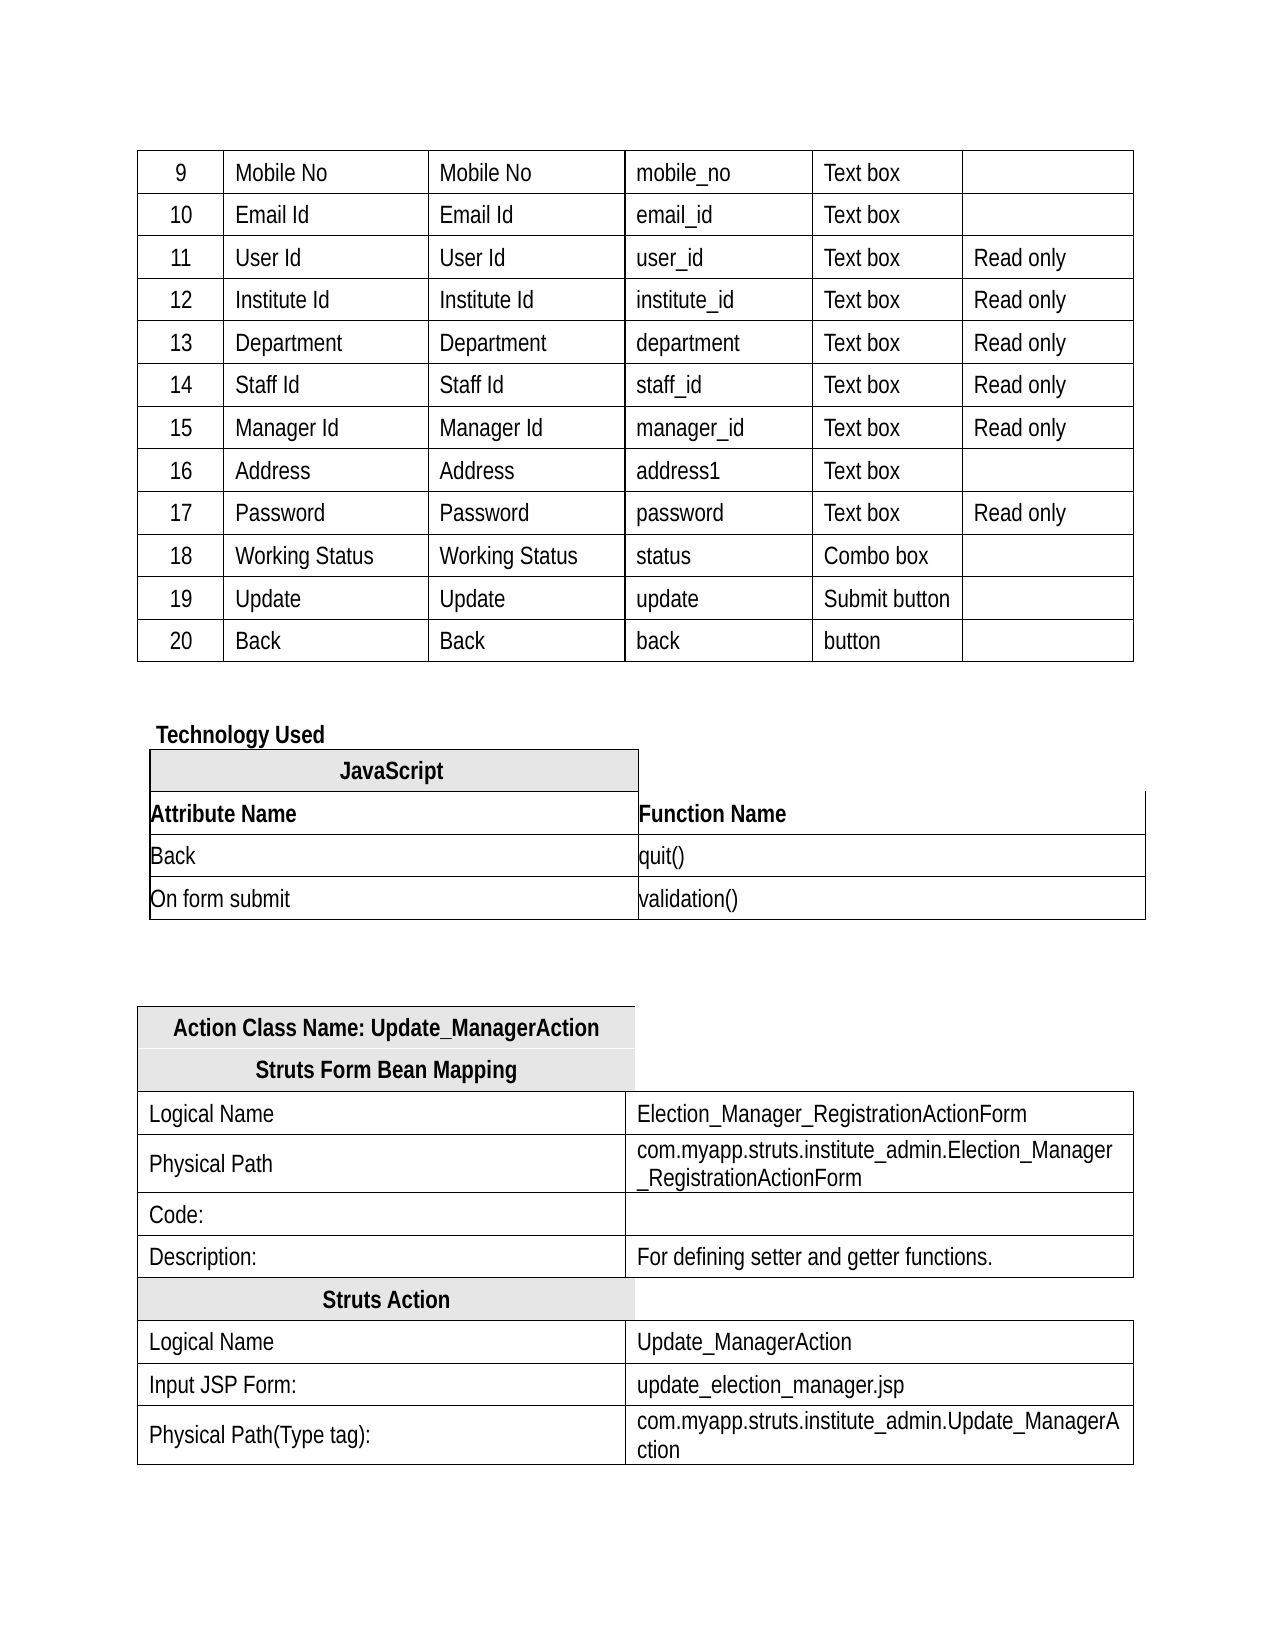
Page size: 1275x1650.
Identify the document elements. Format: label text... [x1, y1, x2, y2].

table_cell 9 [138, 151, 223, 193]
table_cell Code: [138, 1193, 625, 1235]
table_cell Read only [963, 492, 1133, 533]
table_cell [626, 1193, 1133, 1235]
table_cell Physical Path [138, 1135, 625, 1192]
table_cell [963, 151, 1133, 193]
table_cell Address [429, 449, 624, 491]
table_cell Update_ManagerAction [626, 1321, 1133, 1362]
table_cell Password [429, 492, 624, 533]
table_cell staff_id [626, 364, 812, 406]
table_cell Submit button [813, 577, 962, 619]
table_cell validation() [639, 877, 1145, 919]
table_cell 12 [138, 279, 223, 320]
table_cell department [626, 321, 812, 363]
table_cell Text box [813, 194, 962, 235]
table_cell Staff Id [224, 364, 428, 406]
table_cell institute_id [626, 279, 812, 320]
table_cell Back [429, 620, 624, 661]
table_cell Logical Name [138, 1092, 625, 1134]
table_cell Staff Id [429, 364, 624, 406]
table_cell Back [151, 835, 638, 876]
table_cell Mobile No [429, 151, 624, 193]
table_cell quit() [639, 835, 1145, 876]
table_cell Update [224, 577, 428, 619]
table_cell [963, 620, 1133, 661]
table_cell 17 [138, 492, 223, 533]
table_cell Institute Id [429, 279, 624, 320]
table_cell [963, 577, 1133, 619]
table_cell Text box [813, 449, 962, 491]
table_cell address1 [626, 449, 812, 491]
table_cell For defining setter and getter functions. [626, 1236, 1133, 1277]
table_cell Working Status [429, 535, 624, 576]
table_cell Text box [813, 151, 962, 193]
table_cell Description: [138, 1236, 625, 1277]
table_cell Password [224, 492, 428, 533]
table_cell On form submit [151, 877, 638, 919]
table_cell com.myapp.struts.institute_admin.Election_Manager_RegistrationActionForm [626, 1135, 1133, 1192]
table_cell Text box [813, 321, 962, 363]
table_cell update [626, 577, 812, 619]
table_cell [963, 535, 1133, 576]
table_cell Logical Name [138, 1321, 625, 1362]
table_cell update_election_manager.jsp [626, 1364, 1133, 1405]
table_cell Combo box [813, 535, 962, 576]
table_cell Mobile No [224, 151, 428, 193]
table_cell Text box [813, 279, 962, 320]
table_cell Input JSP Form: [138, 1364, 625, 1405]
table_cell Attribute Name [151, 792, 638, 834]
table_cell Department [429, 321, 624, 363]
table_cell Text box [813, 407, 962, 448]
table_cell user_id [626, 236, 812, 278]
table_cell [635, 1278, 1133, 1320]
table_cell User Id [224, 236, 428, 278]
text Technology Used [150, 720, 1125, 748]
table_cell User Id [429, 236, 624, 278]
table_cell Election_Manager_RegistrationActionForm [626, 1092, 1133, 1134]
table_cell 16 [138, 449, 223, 491]
table_cell Address [224, 449, 428, 491]
table_cell Function Name [639, 791, 1145, 834]
table_cell 20 [138, 620, 223, 661]
table_cell Manager Id [224, 407, 428, 448]
table_cell back [626, 620, 812, 661]
table_cell 10 [138, 194, 223, 235]
table_cell Text box [813, 236, 962, 278]
table_cell 15 [138, 407, 223, 448]
table_cell button [813, 620, 962, 661]
table_cell Read only [963, 407, 1133, 448]
table_cell 19 [138, 577, 223, 619]
table_cell 13 [138, 321, 223, 363]
table_cell email_id [626, 194, 812, 235]
table_cell Read only [963, 364, 1133, 406]
table_cell Text box [813, 492, 962, 533]
table_cell Update [429, 577, 624, 619]
table_header Action Class Name: Update_ManagerAction [138, 1007, 635, 1048]
table_cell Text box [813, 364, 962, 406]
table_cell com.myapp.struts.institute_admin.Update_ManagerAction [626, 1406, 1133, 1463]
table_cell Struts Form Bean Mapping [138, 1049, 635, 1091]
table_cell Struts Action [138, 1278, 635, 1320]
table_cell 18 [138, 535, 223, 576]
table_cell Read only [963, 321, 1133, 363]
table_cell status [626, 535, 812, 576]
table_header [635, 1006, 1133, 1048]
table_cell [963, 449, 1133, 491]
table_cell 14 [138, 364, 223, 406]
table_cell [635, 1049, 1133, 1091]
table_cell [963, 194, 1133, 235]
table_cell Physical Path(Type tag): [138, 1406, 625, 1463]
table_cell 11 [138, 236, 223, 278]
table_cell Institute Id [224, 279, 428, 320]
table_cell Manager Id [429, 407, 624, 448]
table_cell Email Id [224, 194, 428, 235]
table_cell Email Id [429, 194, 624, 235]
table_cell Read only [963, 236, 1133, 278]
table_cell Working Status [224, 535, 428, 576]
table_cell manager_id [626, 407, 812, 448]
table_cell Read only [963, 279, 1133, 320]
table_header JavaScript [151, 750, 638, 791]
table_cell Department [224, 321, 428, 363]
table_header [639, 749, 1146, 791]
table_cell password [626, 492, 812, 533]
table_cell mobile_no [626, 151, 812, 193]
table_cell Back [224, 620, 428, 661]
